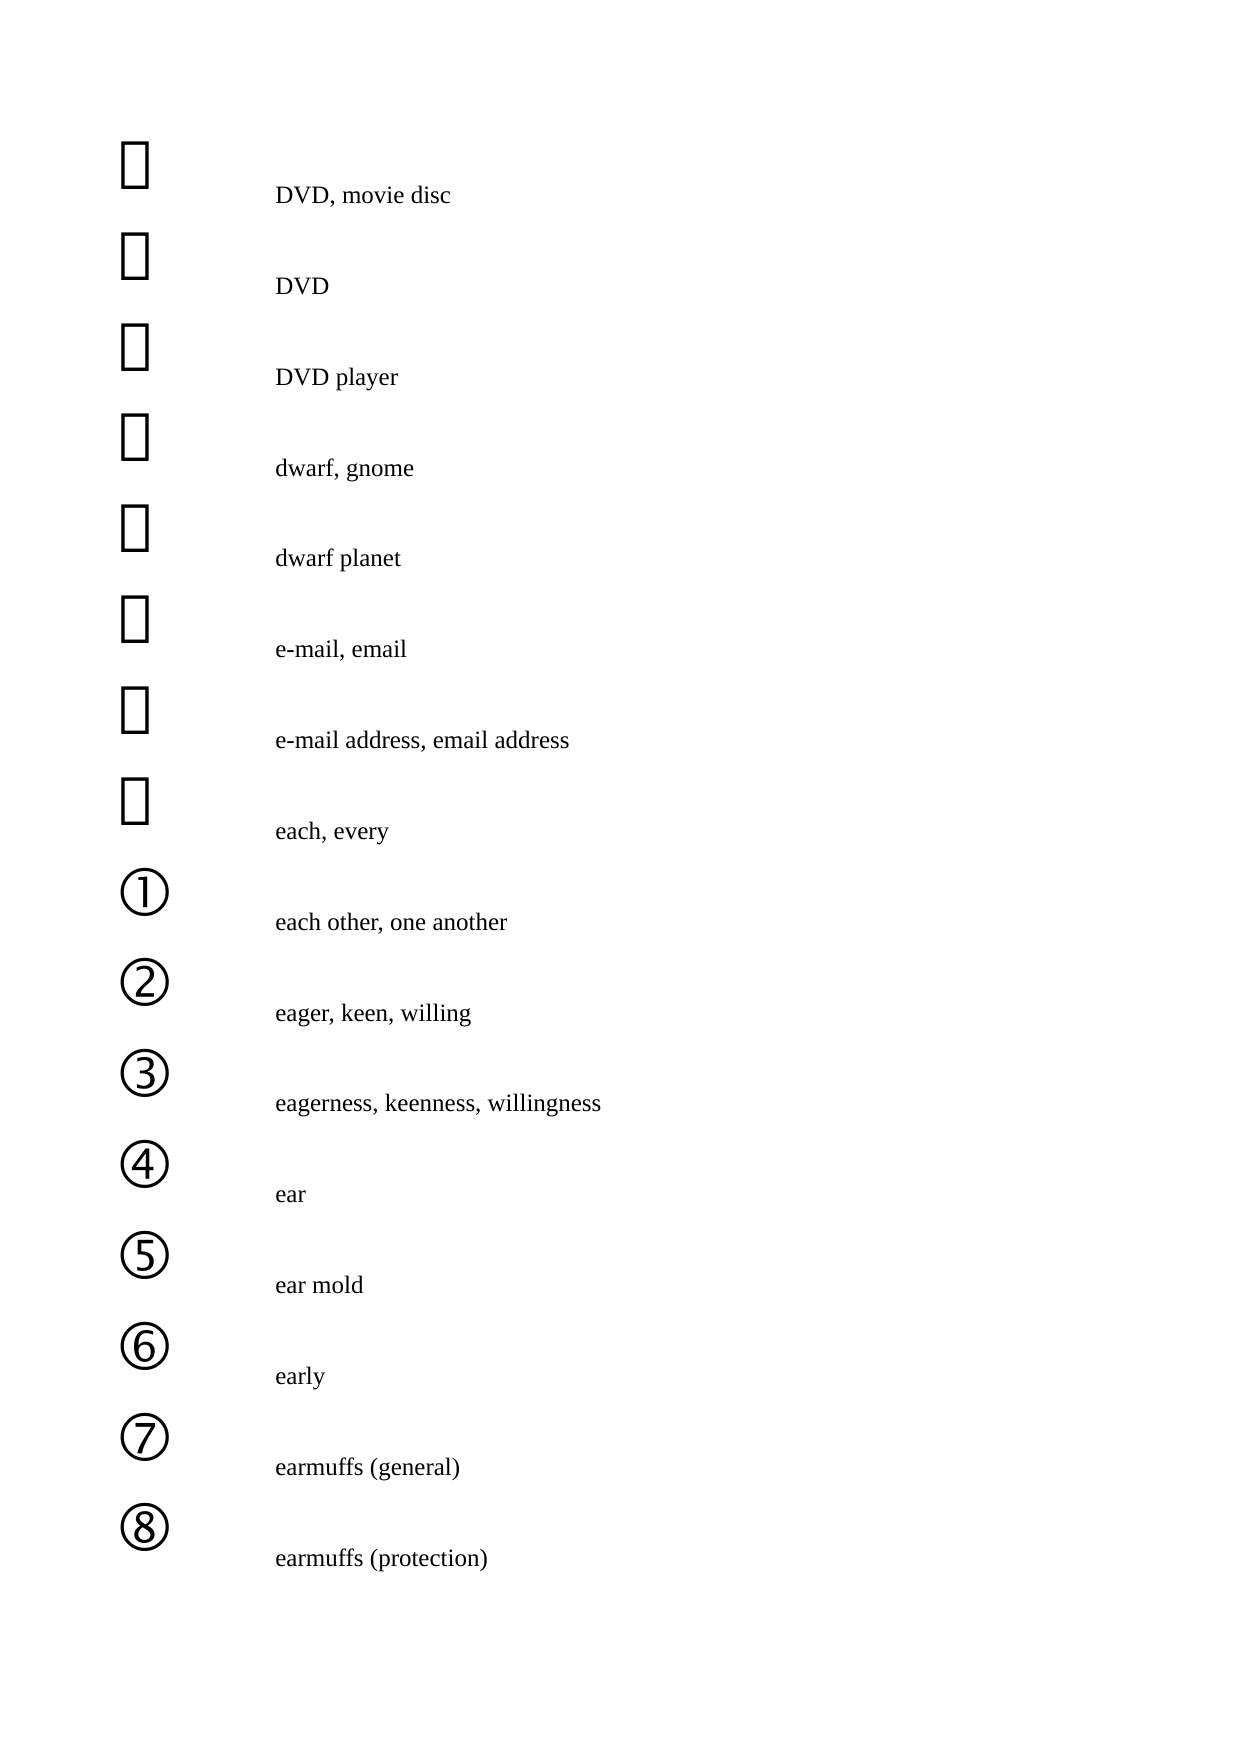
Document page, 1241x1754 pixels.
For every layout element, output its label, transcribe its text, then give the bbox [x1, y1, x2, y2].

table_cell early [275, 1299, 949, 1390]
table_cell earmuffs (protection) [275, 1481, 949, 1571]
table_cell  [115, 936, 275, 1026]
table_cell  [115, 1299, 275, 1390]
table_cell e-mail address, email address [275, 663, 949, 754]
table_cell ear [275, 1117, 949, 1208]
table_cell each, every [275, 754, 949, 845]
table_cell each other, one another [275, 845, 949, 936]
table_cell dwarf, gnome [275, 391, 949, 481]
table_cell  [115, 845, 275, 936]
table_cell  [115, 118, 275, 209]
table_cell  [115, 1481, 275, 1571]
table_cell eager, keen, willing [275, 936, 949, 1026]
table_cell  [115, 300, 275, 391]
table_cell  [115, 481, 275, 572]
table_cell  [115, 572, 275, 663]
table_cell  [115, 1026, 275, 1117]
table_cell eagerness, keenness, willingness [275, 1026, 949, 1117]
table_cell earmuffs (general) [275, 1390, 949, 1481]
table_cell  [115, 1117, 275, 1208]
table_cell DVD player [275, 300, 949, 391]
table_cell  [115, 1208, 275, 1299]
table_cell e-mail, email [275, 572, 949, 663]
table_cell DVD [275, 209, 949, 300]
table_cell  [115, 391, 275, 481]
table_cell  [115, 209, 275, 300]
table_cell dwarf planet [275, 481, 949, 572]
table_cell DVD, movie disc [275, 118, 949, 209]
table_cell  [115, 663, 275, 754]
table_cell  [115, 754, 275, 845]
table_cell ear mold [275, 1208, 949, 1299]
table_cell  [115, 1390, 275, 1481]
